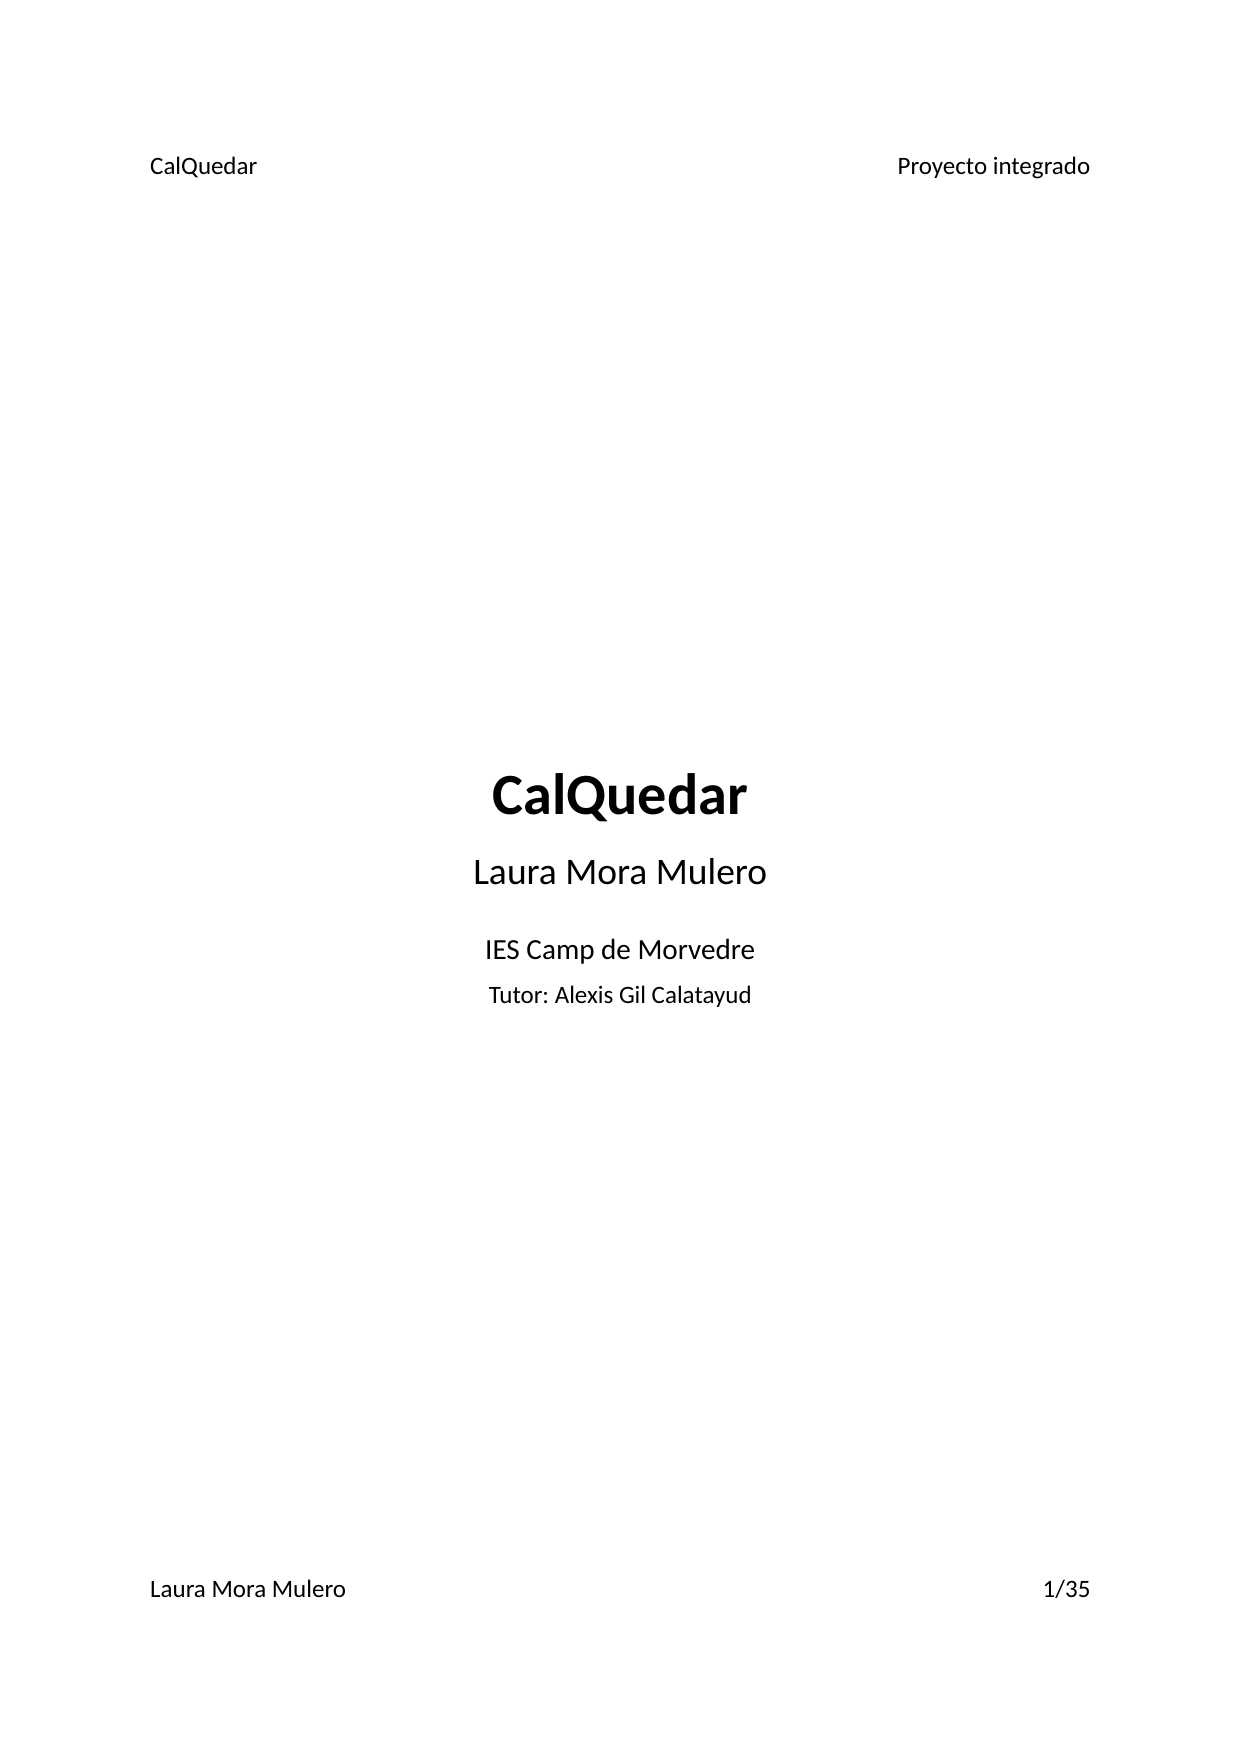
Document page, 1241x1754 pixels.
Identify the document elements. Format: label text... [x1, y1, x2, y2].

subtitle Laura Mora Mulero [150, 848, 1090, 894]
text Tutor: Alexis Gil Calatayud [150, 979, 1090, 1010]
title CalQuedar [150, 758, 1090, 829]
subtitle IES Camp de Morvedre [150, 931, 1090, 967]
